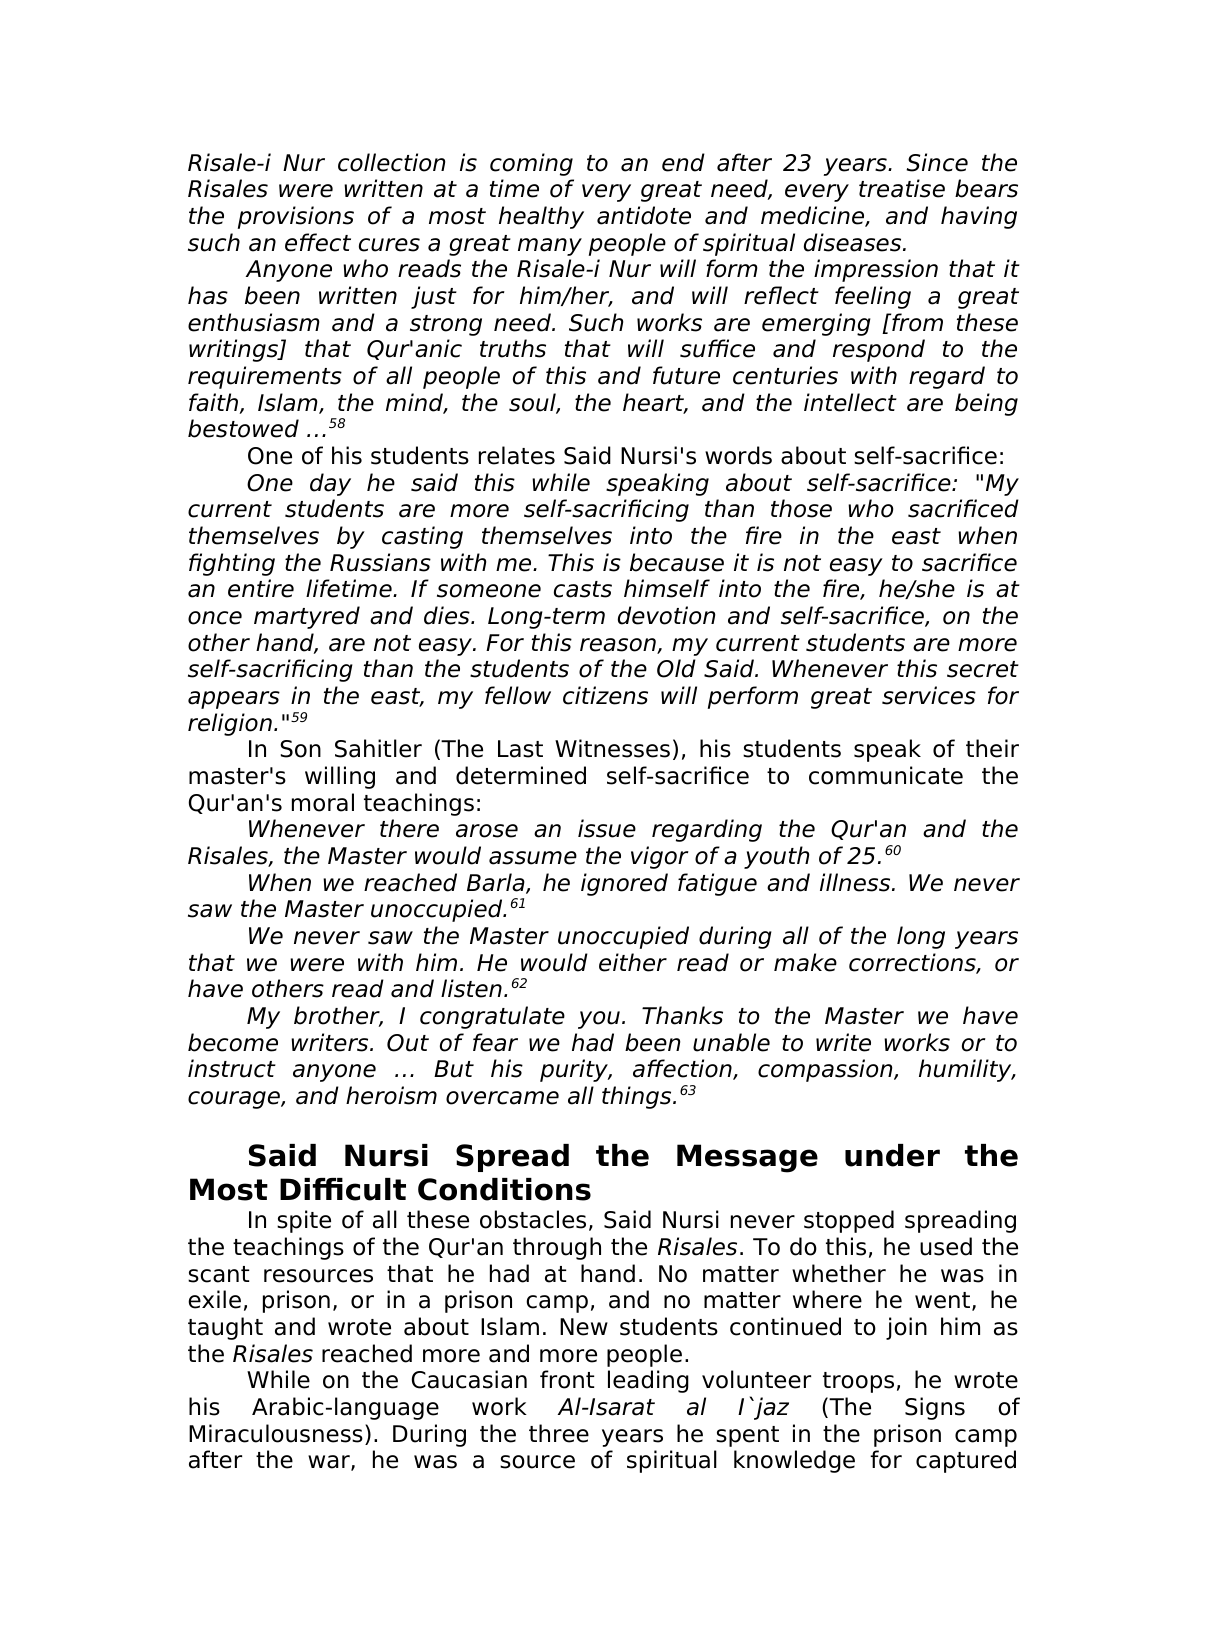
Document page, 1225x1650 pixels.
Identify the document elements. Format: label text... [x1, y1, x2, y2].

text We never saw the Master unoccupied during all of the long years that we were with him. He would either read or make corrections, or have others read and listen.62 [187, 923, 1020, 1003]
text When we reached Barla, he ignored fatigue and illness. We never saw the Master unoccupied.61 [187, 870, 1020, 923]
text One of his students relates Said Nursi's words about self-sacrifice: [187, 443, 1020, 470]
text One day he said this while speaking about self-sacrifice: "My current students are more self-sacrificing than those who sacrificed themselves by casting themselves into the fire in the east when fighting the Russians with me. This is because it is not easy to sacrifice an entire lifetime. If someone casts himself into the fire, he/she is at once martyred and dies. Long-term devotion and self-sacrifice, on the other hand, are not easy. For this reason, my current students are more self-sacrificing than the students of the Old Said. Whenever this secret appears in the east, my fellow citizens will perform great services for religion."59 [187, 470, 1020, 737]
text My brother, I congratulate you. Thanks to the Master we have become writers. Out of fear we had been unable to write works or to instruct anyone … But his purity, affection, compassion, humility, courage, and heroism overcame all things.63 [187, 1003, 1020, 1110]
text Said Nursi Spread the Message under the Most Difficult Conditions [187, 1140, 1020, 1208]
text In spite of all these obstacles, Said Nursi never stopped spreading the teachings of the Qur'an through the Risales. To do this, he used the scant resources that he had at hand. No matter whether he was in exile, prison, or in a prison camp, and no matter where he went, he taught and wrote about Islam. New students continued to join him as the Risales reached more and more people. [187, 1208, 1020, 1368]
text Risale-i Nur collection is coming to an end after 23 years. Since the Risales were written at a time of very great need, every treatise bears the provisions of a most healthy antidote and medicine, and having such an effect cures a great many people of spiritual diseases. [187, 150, 1020, 257]
text In Son Sahitler (The Last Witnesses), his students speak of their master's willing and determined self-sacrifice to communicate the Qur'an's moral teachings: [187, 737, 1020, 817]
text Whenever there arose an issue regarding the Qur'an and the Risales, the Master would assume the vigor of a youth of 25.60 [187, 817, 1020, 870]
text Anyone who reads the Risale-i Nur will form the impression that it has been written just for him/her, and will reflect feeling a great enthusiasm and a strong need. Such works are emerging [from these writings] that Qur'anic truths that will suffice and respond to the requirements of all people of this and future centuries with regard to faith, Islam, the mind, the soul, the heart, and the intellect are being bestowed …58 [187, 257, 1020, 443]
text While on the Caucasian front leading volunteer troops, he wrote his Arabic-language work Al-Isarat al I`jaz (The Signs of Miraculousness). During the three years he spent in the prison camp after the war, he was a source of spiritual knowledge for captured [187, 1368, 1020, 1474]
